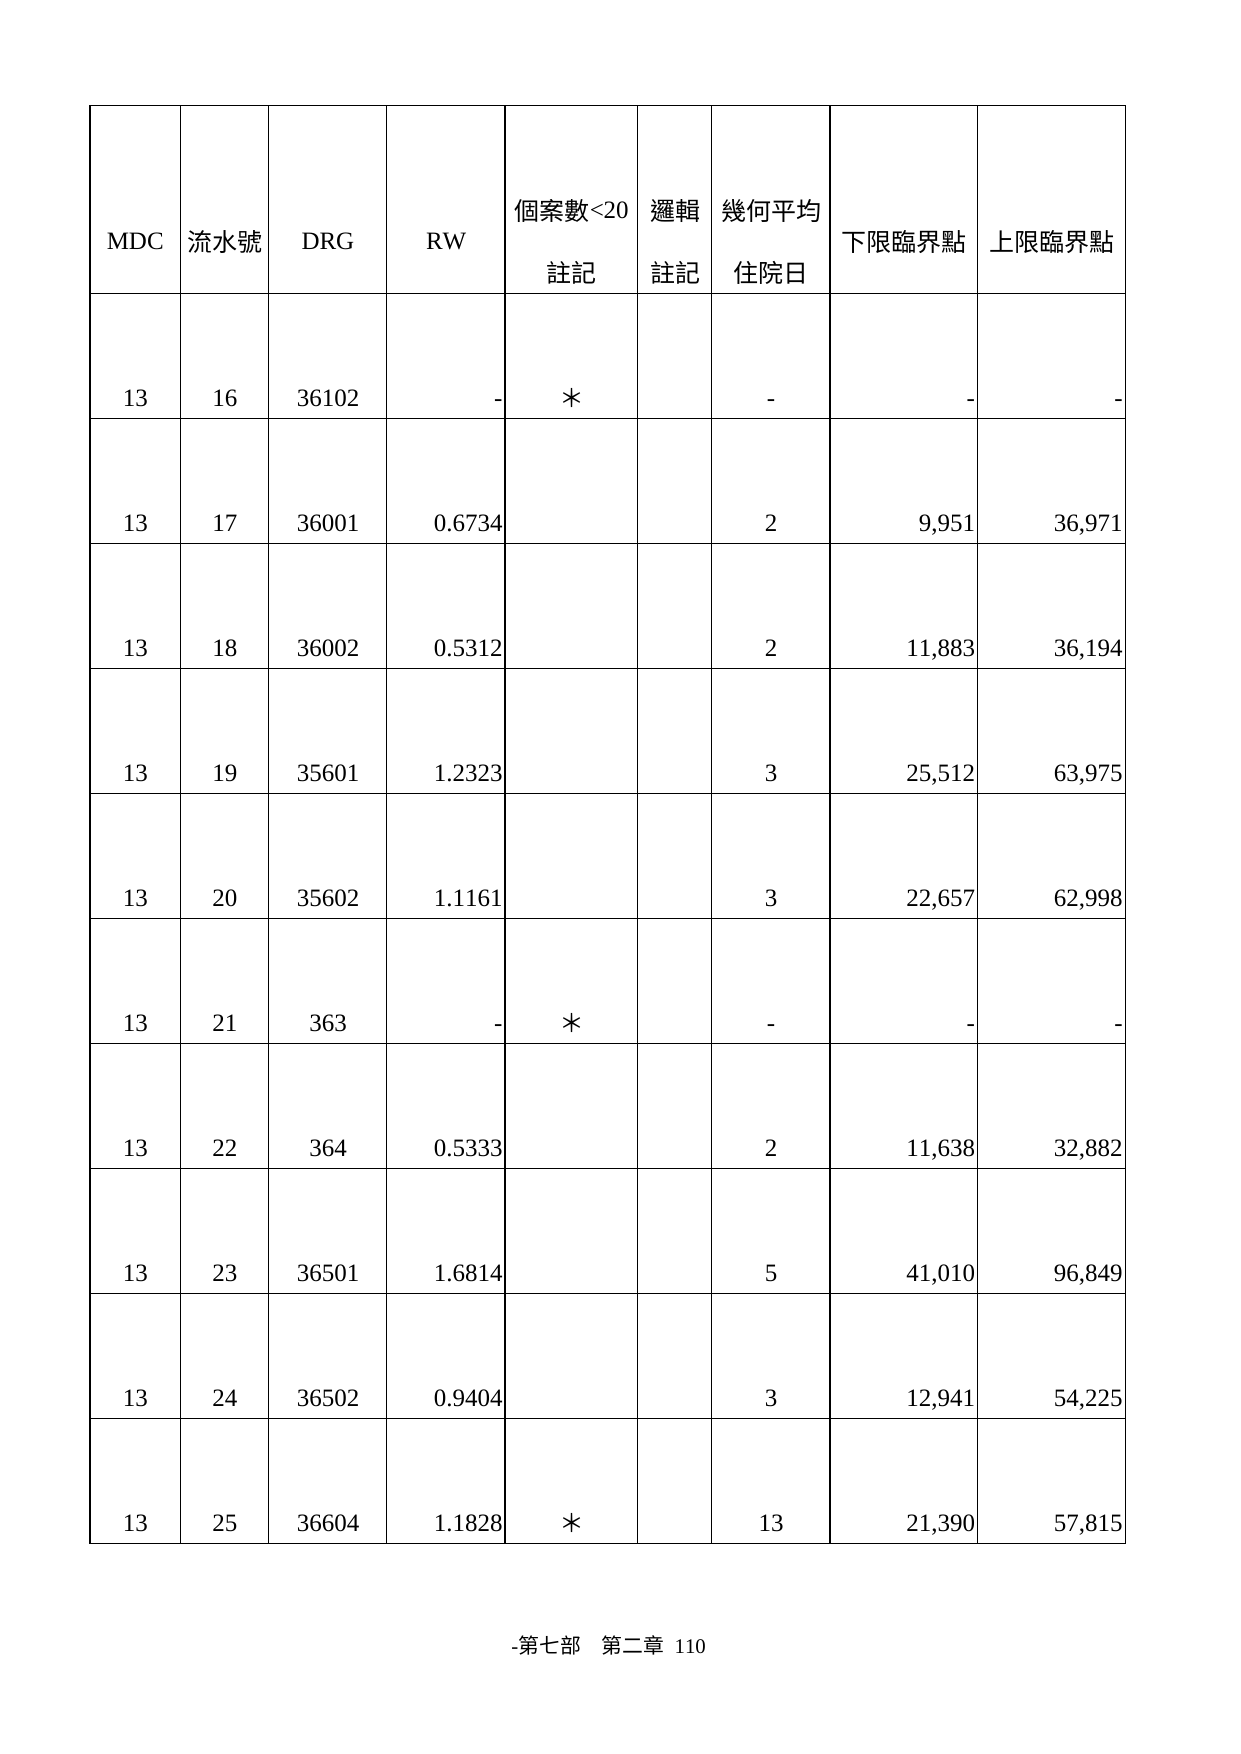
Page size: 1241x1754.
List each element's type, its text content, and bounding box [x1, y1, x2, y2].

table_cell 41,010 [831, 1169, 977, 1293]
table_cell 23 [181, 1169, 268, 1293]
table_cell 13 [91, 1169, 180, 1293]
table_cell 3 [712, 1294, 829, 1418]
table_cell 22,657 [831, 794, 977, 918]
table_cell 1.6814 [387, 1169, 504, 1293]
table_cell 18 [181, 544, 268, 668]
table_cell 17 [181, 419, 268, 543]
table_cell ＊ [506, 294, 637, 418]
table_cell [638, 419, 711, 543]
table_header 幾何平均住院日 [712, 106, 829, 293]
table_cell 0.5312 [387, 544, 504, 668]
table_cell 13 [712, 1419, 829, 1543]
table_cell 1.1161 [387, 794, 504, 918]
table_header MDC [91, 106, 180, 293]
table_cell 13 [91, 1044, 180, 1168]
table_header DRG [269, 106, 386, 293]
table_cell 13 [91, 544, 180, 668]
table_cell 1.1828 [387, 1419, 504, 1543]
table_cell [506, 1044, 637, 1168]
table_cell 2 [712, 1044, 829, 1168]
table_cell 13 [91, 794, 180, 918]
table_cell 57,815 [978, 1419, 1125, 1543]
table_cell 35602 [269, 794, 386, 918]
table_cell - [831, 919, 977, 1043]
table_cell - [387, 294, 504, 418]
table_cell 13 [91, 669, 180, 793]
table_cell 13 [91, 294, 180, 418]
table_cell 36502 [269, 1294, 386, 1418]
table_cell [506, 669, 637, 793]
table_cell 32,882 [978, 1044, 1125, 1168]
table_cell 36501 [269, 1169, 386, 1293]
table_cell [638, 1419, 711, 1543]
table_cell 36,194 [978, 544, 1125, 668]
table_cell 62,998 [978, 794, 1125, 918]
table_cell [506, 1294, 637, 1418]
table_cell 35601 [269, 669, 386, 793]
table_cell - [387, 919, 504, 1043]
table_header 下限臨界點 [831, 106, 977, 293]
table_cell 63,975 [978, 669, 1125, 793]
table_cell 13 [91, 419, 180, 543]
table_cell [506, 794, 637, 918]
table_cell 96,849 [978, 1169, 1125, 1293]
table_cell 364 [269, 1044, 386, 1168]
table_cell [506, 419, 637, 543]
table_cell 13 [91, 1419, 180, 1543]
table_header 個案數<20註記 [506, 106, 637, 293]
table_cell - [831, 294, 977, 418]
table_cell 12,941 [831, 1294, 977, 1418]
table_cell 24 [181, 1294, 268, 1418]
table_cell [638, 294, 711, 418]
table_cell 36001 [269, 419, 386, 543]
table_cell 9,951 [831, 419, 977, 543]
table_cell 21,390 [831, 1419, 977, 1543]
table_cell - [712, 294, 829, 418]
table_header RW [387, 106, 504, 293]
table_cell 54,225 [978, 1294, 1125, 1418]
table_cell - [978, 919, 1125, 1043]
table_cell 20 [181, 794, 268, 918]
table_cell 16 [181, 294, 268, 418]
table_cell 2 [712, 419, 829, 543]
table_cell [638, 669, 711, 793]
table_cell 11,883 [831, 544, 977, 668]
table_cell ＊ [506, 919, 637, 1043]
table_cell 19 [181, 669, 268, 793]
table_cell [638, 1044, 711, 1168]
table_cell 0.9404 [387, 1294, 504, 1418]
table_cell [638, 1294, 711, 1418]
table_cell 13 [91, 919, 180, 1043]
table_cell ＊ [506, 1419, 637, 1543]
table_cell 0.6734 [387, 419, 504, 543]
table_cell 3 [712, 669, 829, 793]
table_cell 25 [181, 1419, 268, 1543]
table_cell [638, 544, 711, 668]
table_cell [506, 544, 637, 668]
table_cell 36102 [269, 294, 386, 418]
table_cell 36604 [269, 1419, 386, 1543]
table_cell 2 [712, 544, 829, 668]
table_cell 3 [712, 794, 829, 918]
table_cell - [712, 919, 829, 1043]
table_cell 21 [181, 919, 268, 1043]
table_header 上限臨界點 [978, 106, 1125, 293]
table_header 流水號 [181, 106, 268, 293]
table_cell [638, 794, 711, 918]
table_cell 0.5333 [387, 1044, 504, 1168]
table_cell 363 [269, 919, 386, 1043]
table_cell 13 [91, 1294, 180, 1418]
table_cell 22 [181, 1044, 268, 1168]
table_cell 5 [712, 1169, 829, 1293]
table_cell [506, 1169, 637, 1293]
table_cell 11,638 [831, 1044, 977, 1168]
table_cell [638, 1169, 711, 1293]
table_cell [638, 919, 711, 1043]
table_cell 36002 [269, 544, 386, 668]
table_cell - [978, 294, 1125, 418]
table_cell 25,512 [831, 669, 977, 793]
table_cell 1.2323 [387, 669, 504, 793]
table_header 邏輯註記 [638, 106, 711, 293]
table_cell 36,971 [978, 419, 1125, 543]
